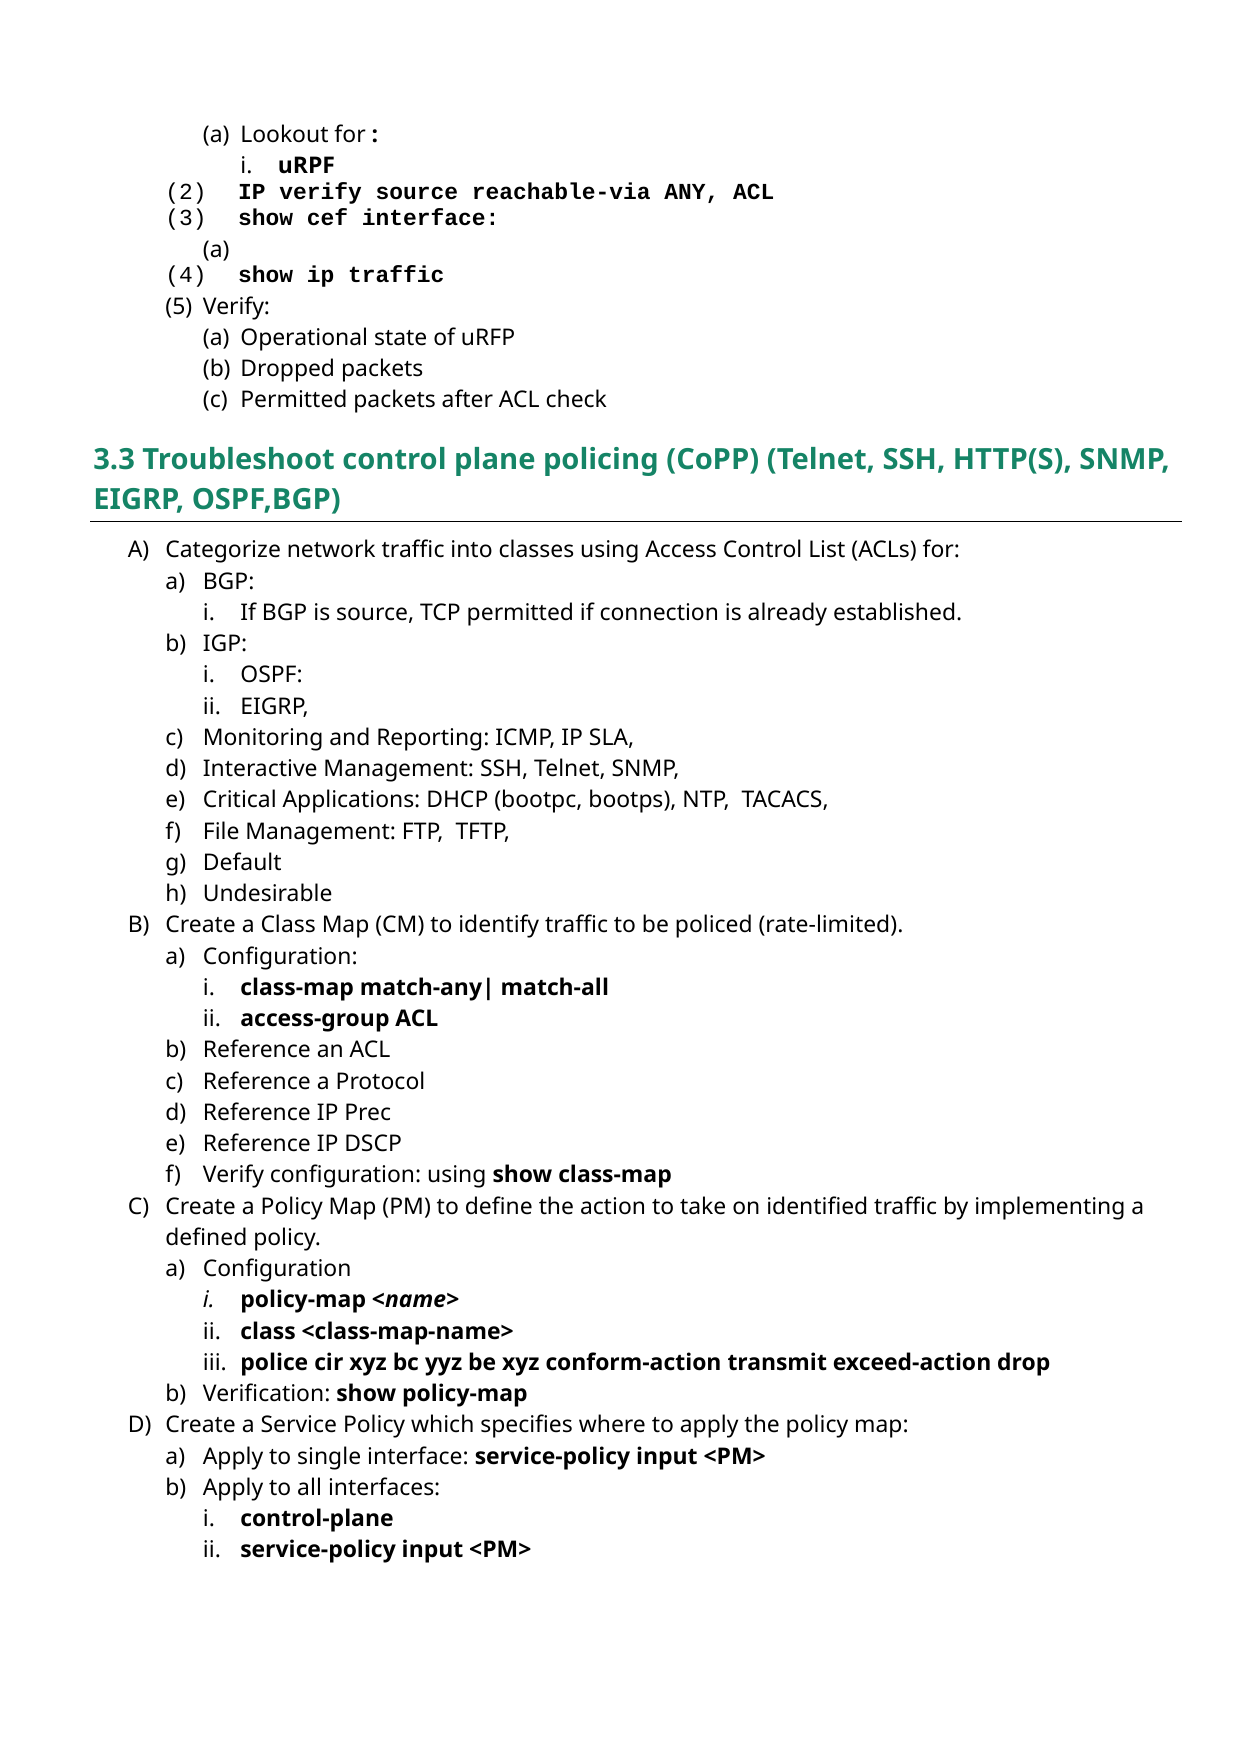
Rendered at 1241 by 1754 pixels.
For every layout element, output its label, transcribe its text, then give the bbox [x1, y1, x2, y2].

list If BGP is source, TCP permitted if connection is already established. [203, 596, 1182, 627]
list policy-map <name> [203, 1283, 1182, 1314]
list IP verify source reachable-via ANY, ACL [165, 181, 1182, 207]
list Apply to all interfaces: [165, 1471, 1182, 1502]
list Permitted packets after ACL check [203, 383, 1182, 415]
list IGP: [165, 627, 1182, 658]
list Monitoring and Reporting: ICMP, IP SLA, [165, 721, 1182, 752]
list Dropped packets [203, 352, 1182, 383]
list Reference IP Prec [165, 1096, 1182, 1127]
list uRPF [240, 149, 1182, 181]
list Create a Policy Map (PM) to define the action to take on identified traffic by implementing a defined policy. [128, 1189, 1182, 1252]
list control-plane [203, 1502, 1182, 1533]
list Categorize network traffic into classes using Access Control List (ACLs) for: [128, 533, 1182, 564]
list Verify: [165, 290, 1182, 321]
list Create a Class Map (CM) to identify traffic to be policed (rate-limited). [128, 908, 1182, 939]
subtitle 3.3 Troubleshoot control plane policing (CoPP) (Telnet, SSH, HTTP(S), SNMP, EIGRP, OSPF,BGP) [90, 436, 1182, 521]
list service-policy input <PM> [203, 1533, 1182, 1564]
list Reference IP DSCP [165, 1127, 1182, 1158]
list Operational state of uRFP [203, 321, 1182, 352]
list BGP: [165, 564, 1182, 596]
list Lookout for : [203, 118, 1182, 149]
list class <class-map-name> [203, 1314, 1182, 1346]
list Interactive Management: SSH, Telnet, SNMP, [165, 752, 1182, 783]
list Reference a Protocol [165, 1064, 1182, 1096]
list EIGRP, [203, 689, 1182, 721]
list Configuration: [165, 939, 1182, 971]
list Default [165, 846, 1182, 877]
list access-group ACL [203, 1002, 1182, 1033]
list File Management: FTP, TFTP, [165, 814, 1182, 846]
list Critical Applications: DHCP (bootpc, bootps), NTP, TACACS, [165, 783, 1182, 814]
list OSPF: [203, 658, 1182, 689]
list Undesirable [165, 877, 1182, 908]
list class-map match-any| match-all [203, 971, 1182, 1002]
list Verify configuration: using show class-map [165, 1158, 1182, 1189]
list Apply to single interface: service-policy input <PM> [165, 1439, 1182, 1471]
list Configuration [165, 1252, 1182, 1283]
list Create a Service Policy which specifies where to apply the policy map: [128, 1408, 1182, 1439]
list show ip traffic [165, 264, 1182, 290]
list Reference an ACL [165, 1033, 1182, 1064]
list Verification: show policy-map [165, 1377, 1182, 1408]
list show cef interface: [165, 207, 1182, 232]
list police cir xyz bc yyz be xyz conform-action transmit exceed-action drop [203, 1346, 1182, 1377]
